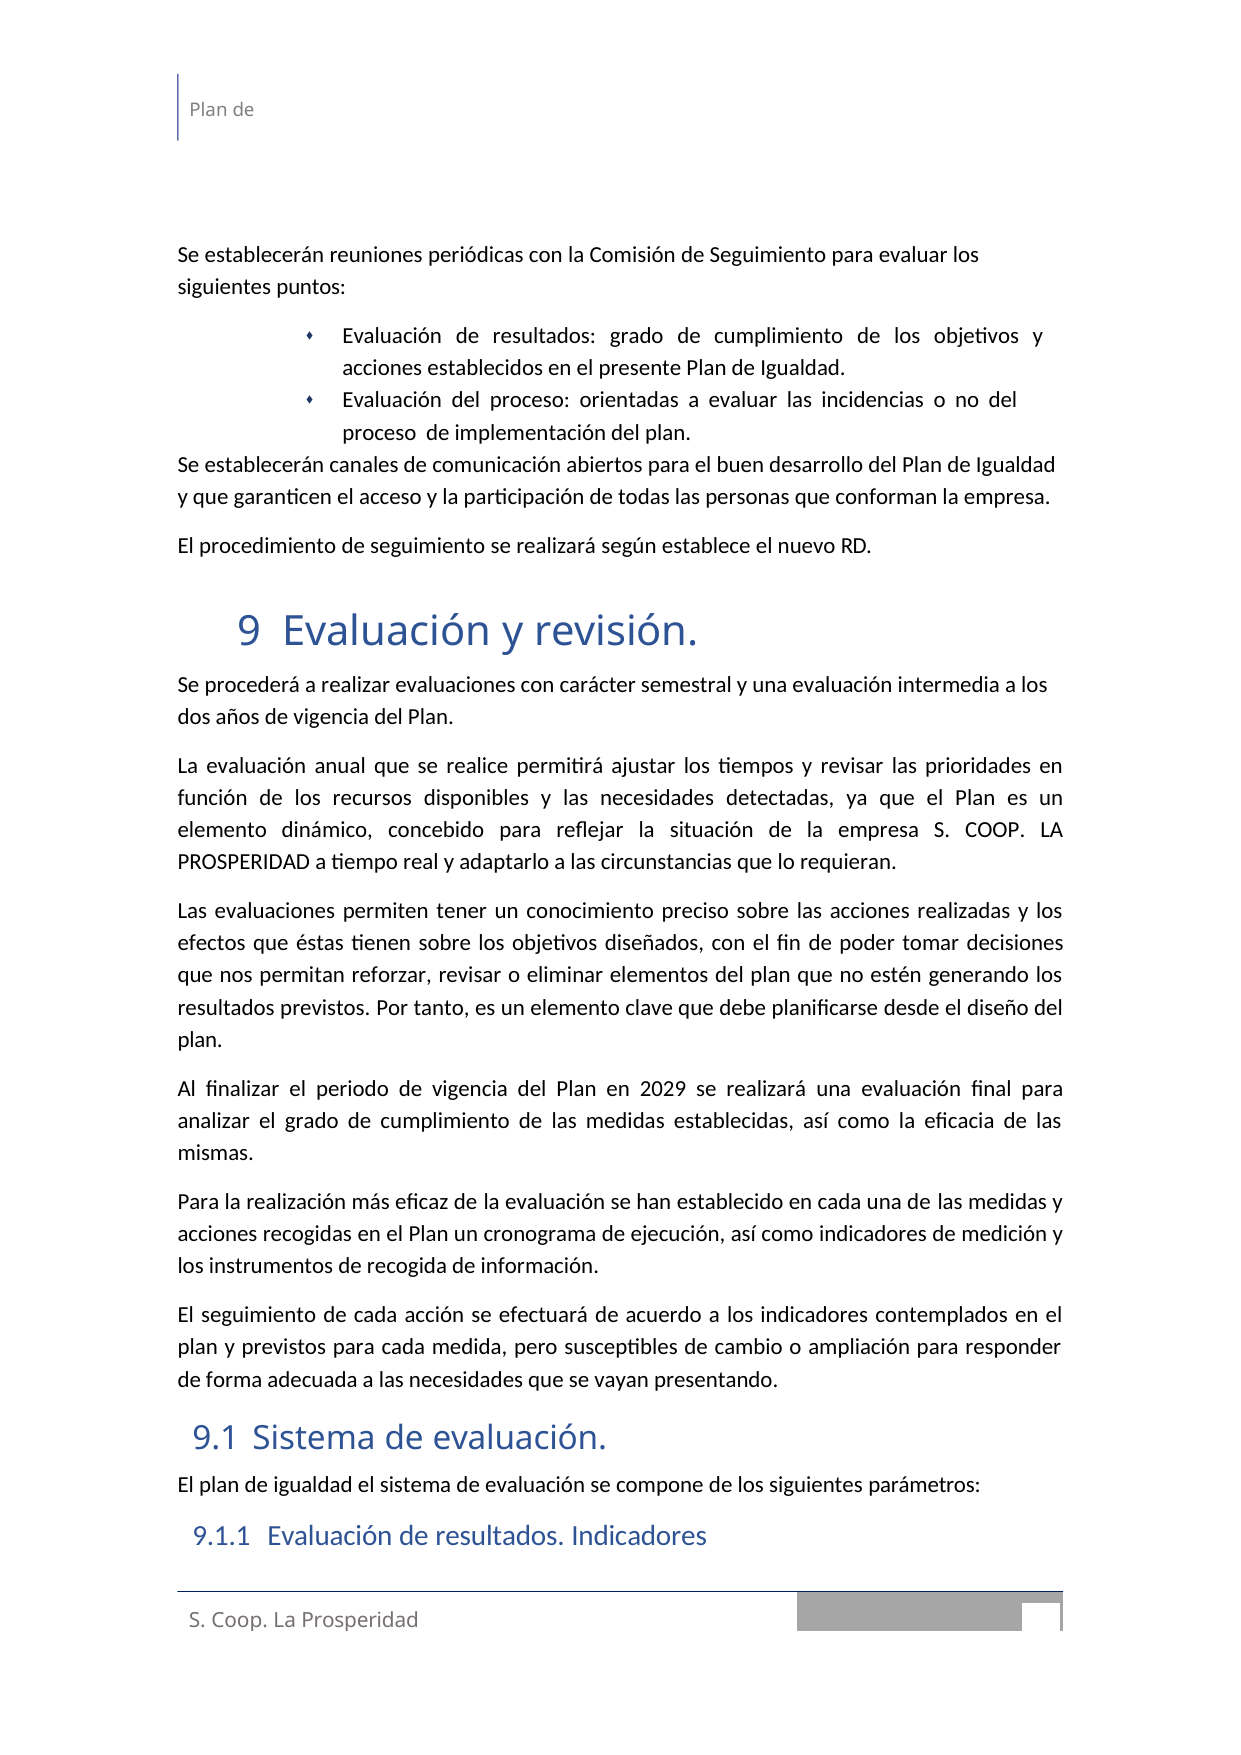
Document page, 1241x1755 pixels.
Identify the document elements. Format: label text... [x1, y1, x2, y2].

text La evaluación anual que se realice permitirá ajustar los tiempos y revisar las prioridades en función de los recursos disponibles y las necesidades detectadas, ya que el Plan es un elemento dinámico, concebido para reflejar la situación de la empresa S. COOP. LA PROSPERIDAD a tiempo real y adaptarlo a las circunstancias que lo requieran. [177, 751, 1064, 876]
text Al finalizar el periodo de vigencia del Plan en 2029 se realizará una evaluación final para analizar el grado de cumplimiento de las medidas establecidas, así como la eficacia de las mismas. [177, 1074, 1063, 1166]
subtitle Evaluación y revisión. [237, 601, 1167, 657]
text Para la realización más eficaz de la evaluación se han establecido en cada una de las medidas y acciones recogidas en el Plan un cronograma de ejecución, así como indicadores de medición y los instrumentos de recogida de información. [177, 1187, 1063, 1279]
subtitle Evaluación de resultados. Indicadores [192, 1517, 1167, 1553]
text El procedimiento de seguimiento se realizará según establece el nuevo RD. [177, 531, 1167, 559]
text Las evaluaciones permiten tener un conocimiento preciso sobre las acciones realizadas y los efectos que éstas tienen sobre los objetivos diseñados, con el fin de poder tomar decisiones que nos permitan reforzar, revisar o eliminar elementos del plan que no estén generando los resultados previstos. Por tanto, es un elemento clave que debe planificarse desde el diseño del plan. [177, 896, 1064, 1053]
list Evaluación de resultados: grado de cumplimiento de los objetivos y acciones establecidos en el presente Plan de Igualdad. [304, 321, 1063, 381]
text Se establecerán reuniones periódicas con la Comisión de Seguimiento para evaluar los siguientes puntos: [177, 240, 1064, 300]
text Se establecerán canales de comunicación abiertos para el buen desarrollo del Plan de Igualdad y que garanticen el acceso y la participación de todas las personas que conforman la empresa. [177, 450, 1064, 510]
text Se procederá a realizar evaluaciones con carácter semestral y una evaluación intermedia a los dos años de vigencia del Plan. [177, 670, 1064, 730]
subtitle Sistema de evaluación. [192, 1413, 1167, 1459]
list Evaluación del proceso: orientadas a evaluar las incidencias o no del proceso de implementación del plan. [304, 386, 1063, 446]
text El plan de igualdad el sistema de evaluación se compone de los siguientes parámetros: [177, 1471, 1167, 1498]
text El seguimiento de cada acción se efectuará de acuerdo a los indicadores contemplados en el plan y previstos para cada medida, pero susceptibles de cambio o ampliación para responder de forma adecuada a las necesidades que se vayan presentando. [177, 1300, 1063, 1393]
